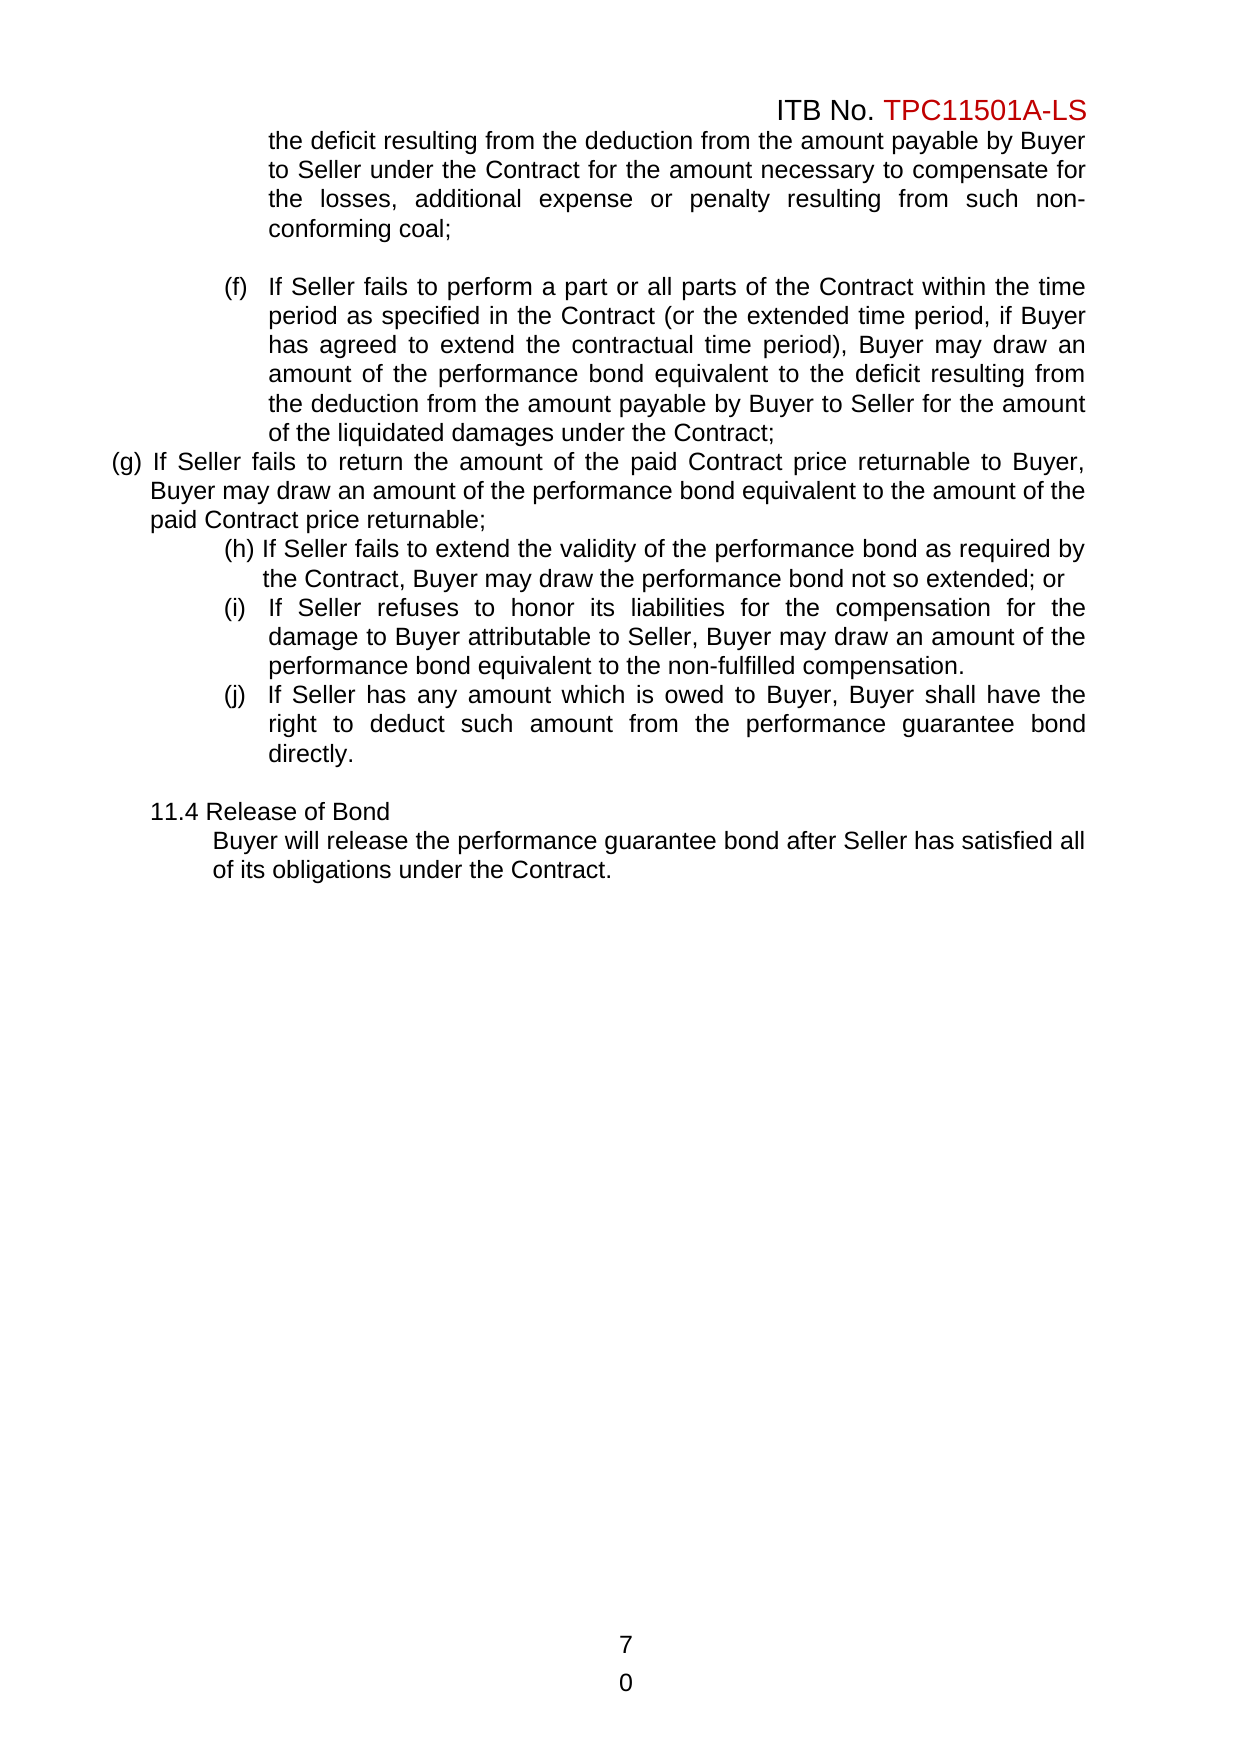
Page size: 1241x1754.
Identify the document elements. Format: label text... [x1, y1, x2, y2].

text (h) If Seller fails to extend the validity of the performance bond as required by the Contract, Buyer may draw the performance bond not so extended; or [224, 534, 1087, 593]
text (i) If Seller refuses to honor its liabilities for the compensation for the damage to Buyer attributable to Seller, Buyer may draw an amount of the performance bond equivalent to the non-fulfilled compensation. [224, 593, 1087, 680]
text (f) If Seller fails to perform a part or all parts of the Contract within the time period as specified in the Contract (or the extended time period, if Buyer has agreed to extend the contractual time period), Buyer may draw an amount of the performance bond equivalent to the deficit resulting from the deduction from the amount payable by Buyer to Seller for the amount of the liquidated damages under the Contract; [224, 272, 1087, 447]
text Buyer will release the performance guarantee bond after Seller has satisfied all of its obligations under the Contract. [212, 826, 1087, 884]
text 11.4 Release of Bond [150, 797, 1087, 826]
text (j) If Seller has any amount which is owed to Buyer, Buyer shall have the right to deduct such amount from the performance guarantee bond directly. [224, 680, 1087, 768]
text (g) If Seller fails to return the amount of the paid Contract price returnable to Buyer, Buyer may draw an amount of the performance bond equivalent to the amount of the paid Contract price returnable; [111, 447, 1087, 534]
text the deficit resulting from the deduction from the amount payable by Buyer to Seller under the Contract for the amount necessary to compensate for the losses, additional expense or penalty resulting from such non-conforming coal; [224, 126, 1087, 243]
